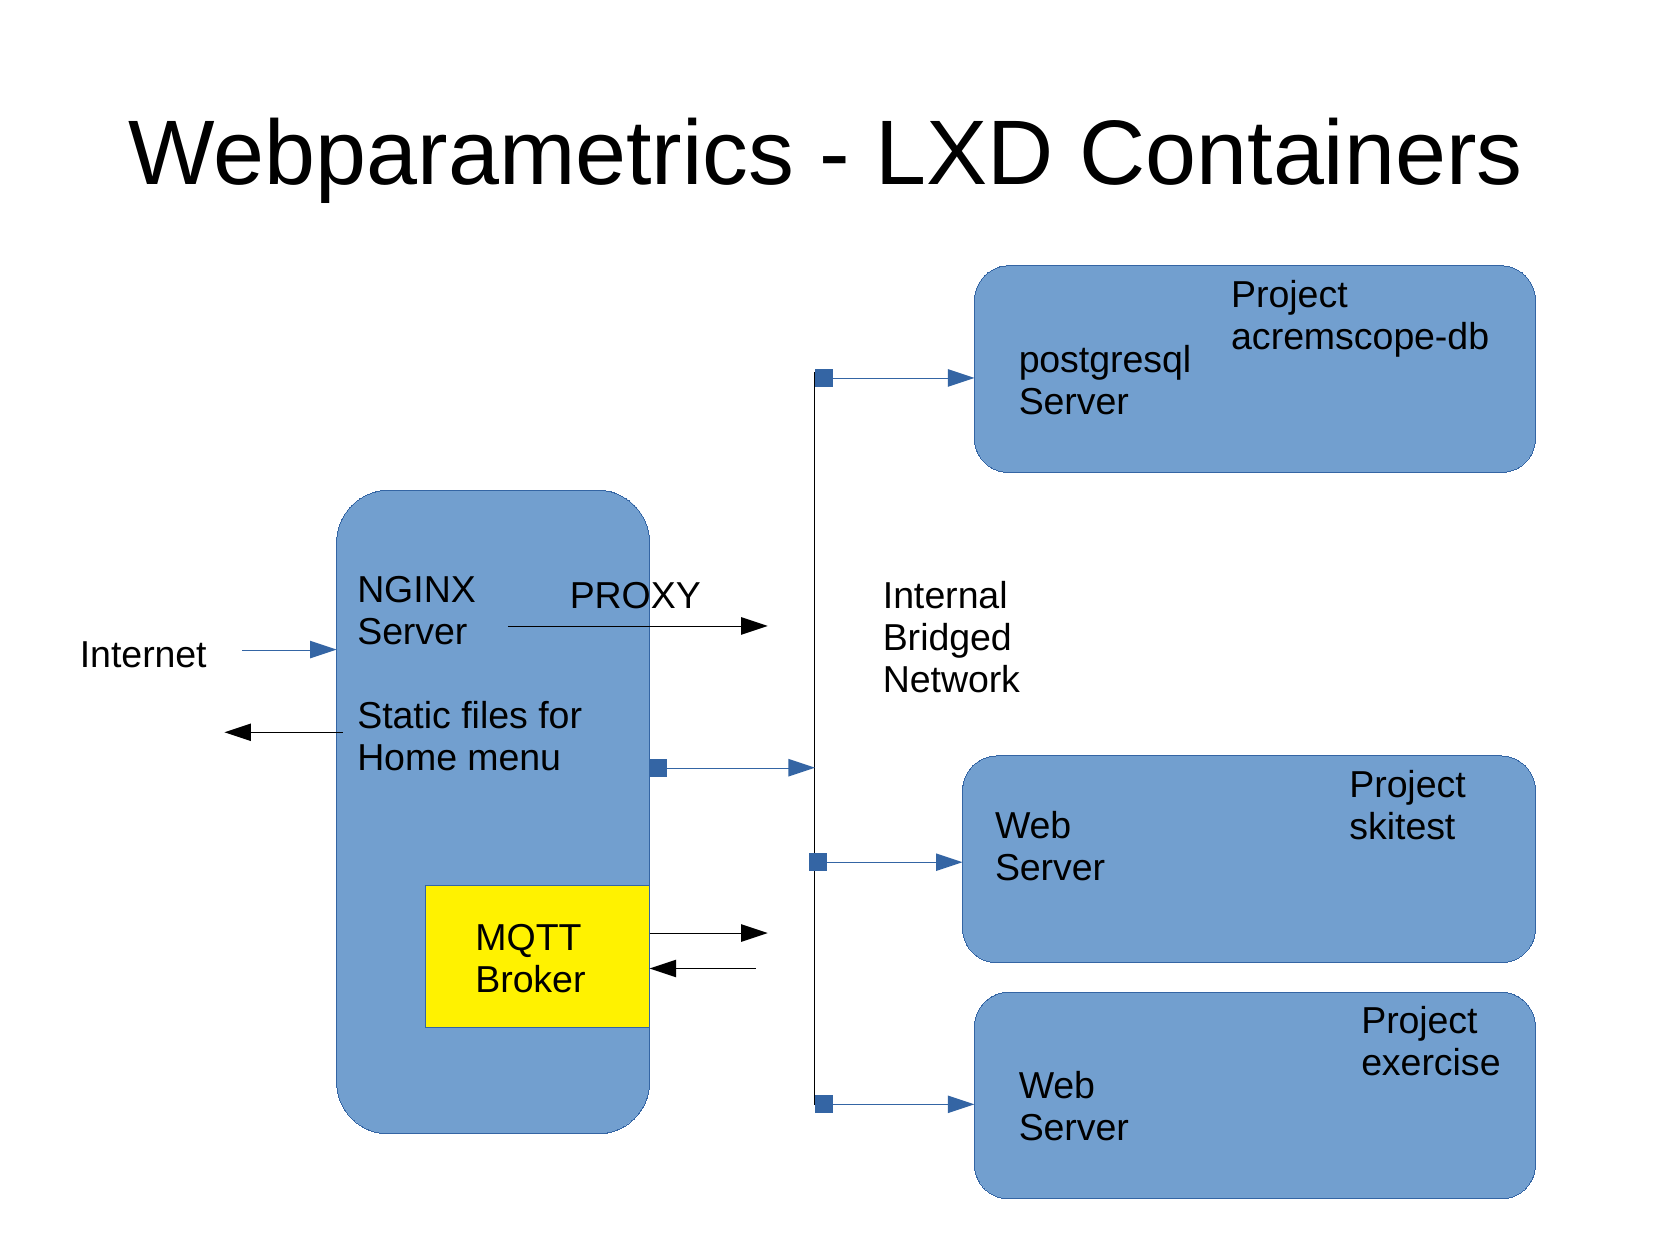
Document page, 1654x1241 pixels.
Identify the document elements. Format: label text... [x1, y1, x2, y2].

text_box Internal Bridged Network [868, 566, 1111, 762]
text_box PROXY [555, 566, 745, 666]
text_box MQTT Broker [460, 909, 626, 1009]
text_box [336, 490, 650, 732]
text_box [336, 666, 650, 1134]
text_box NGINX Server Static files for Home menu [342, 561, 638, 804]
text_box Project acremscope-db [1216, 265, 1536, 407]
title Webparametrics - LXD Containers [82, 49, 1571, 257]
text_box postgresql Server [1003, 330, 1217, 472]
text_box [962, 755, 1536, 963]
text_box [974, 992, 1536, 1199]
text_box Internet [64, 625, 225, 780]
text_box Project skitest [1334, 755, 1501, 855]
text_box Project exercise [1346, 992, 1536, 1133]
text_box [974, 265, 1536, 473]
text_box Web Server [1003, 1057, 1164, 1158]
text_box Web Server [980, 797, 1158, 916]
